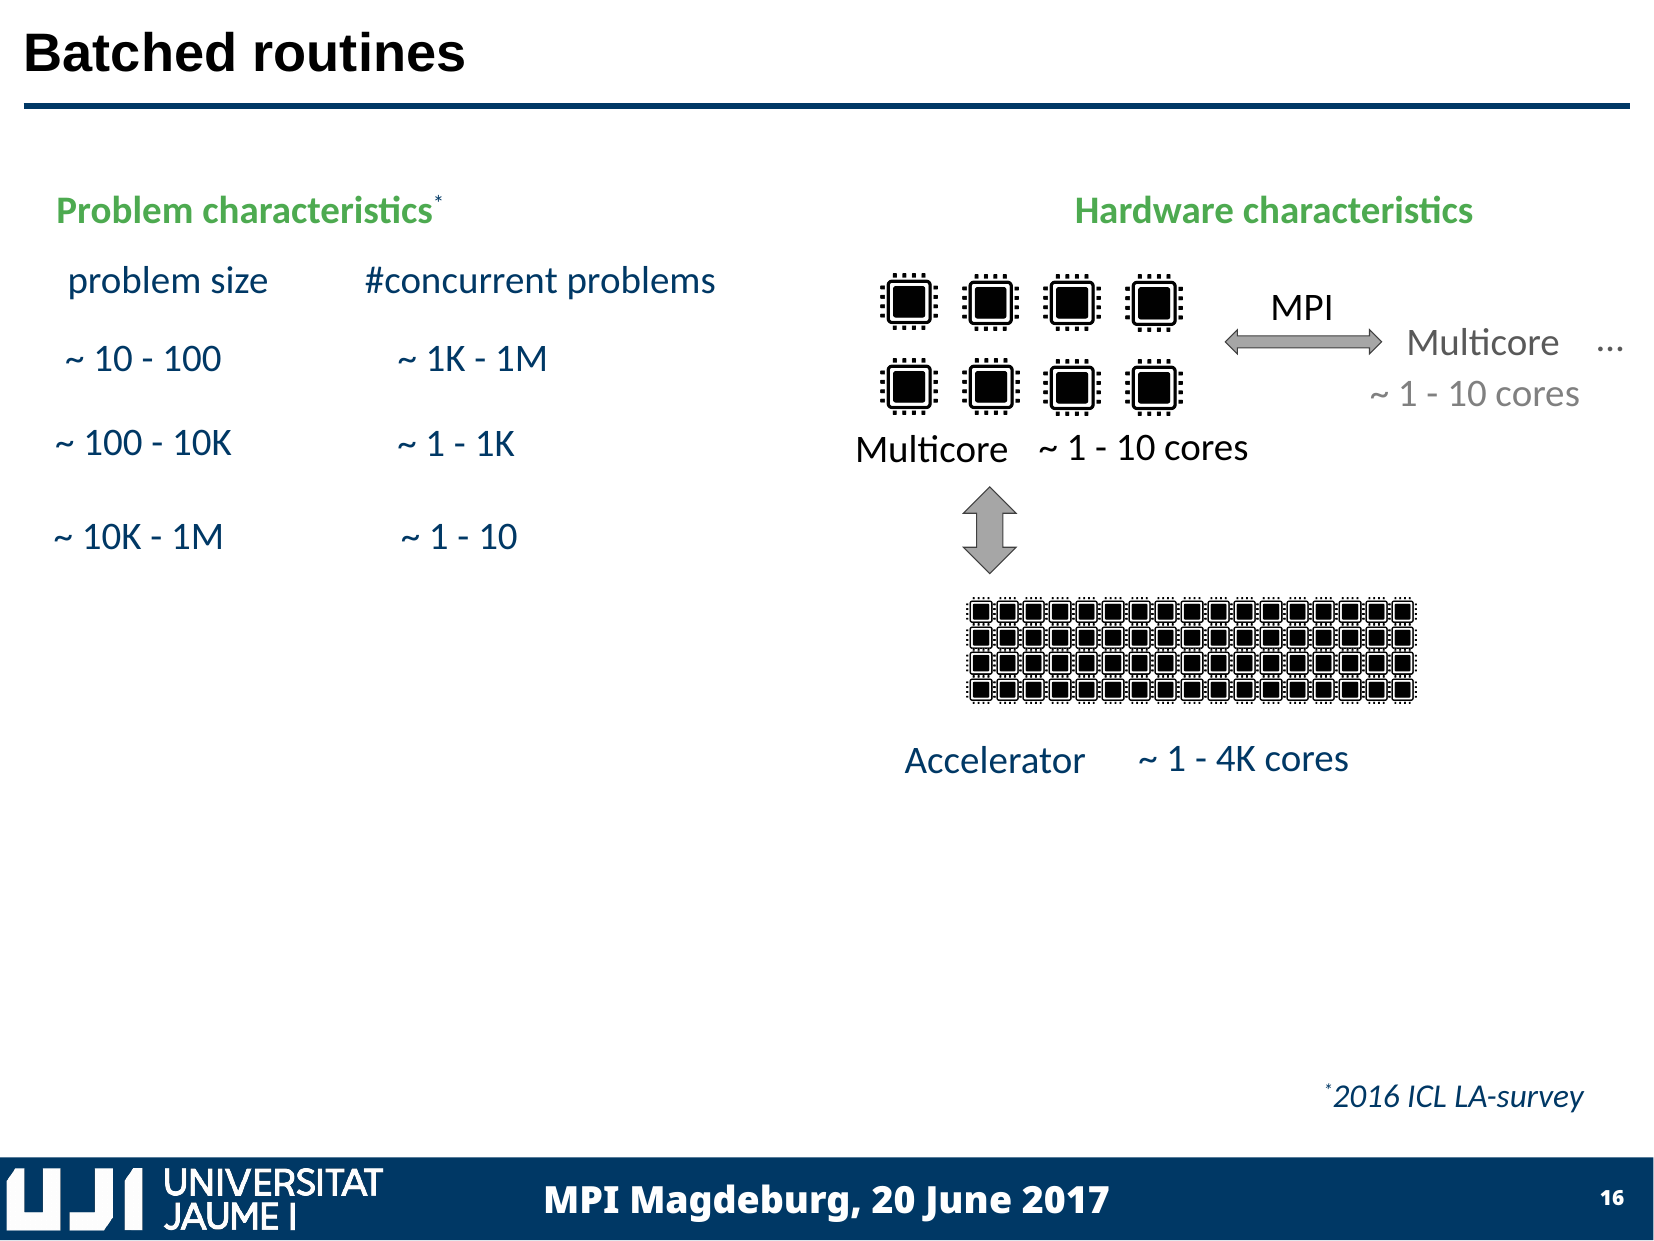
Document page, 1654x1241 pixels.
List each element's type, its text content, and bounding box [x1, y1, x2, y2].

text_box ~ 1 - 4K cores [1123, 725, 1365, 787]
text_box Problem characteristics* [41, 177, 460, 239]
picture [966, 597, 1417, 704]
picture [962, 274, 1019, 331]
text_box ~ 1 - 10 cores [1354, 360, 1595, 422]
picture [1043, 274, 1101, 331]
text_box Multicore [1391, 309, 1575, 360]
picture [880, 358, 938, 415]
text_box Multicore [840, 416, 1024, 478]
title Batched routines [23, 0, 1630, 107]
picture [0, 1158, 390, 1241]
text_box ~ 10 - 100 [50, 324, 237, 387]
text_box ~ 100 - 10K [40, 408, 247, 471]
text_box MPI [1255, 274, 1349, 336]
text_box ~ 10K - 1M [39, 502, 240, 565]
picture [880, 273, 938, 330]
text_box … [1582, 304, 1639, 367]
text_box ~ 1K - 1M [382, 324, 564, 387]
text_box ~ 1 - 1K [382, 410, 530, 472]
text_box ~ 1 - 10 [386, 502, 533, 565]
text_box [1225, 329, 1382, 354]
picture [1125, 359, 1183, 414]
text_box ~ 1 - 10 cores [1023, 414, 1264, 477]
text_box Hardware characteristics [1060, 177, 1489, 239]
picture [962, 358, 1020, 415]
text_box Accelerator [889, 726, 1101, 789]
text_box problem size #concurrent problems [52, 247, 732, 309]
text_box *2016 ICL LA-survey [1308, 1067, 1607, 1122]
picture [1125, 274, 1183, 332]
text_box [963, 486, 1017, 574]
picture [1043, 359, 1101, 414]
